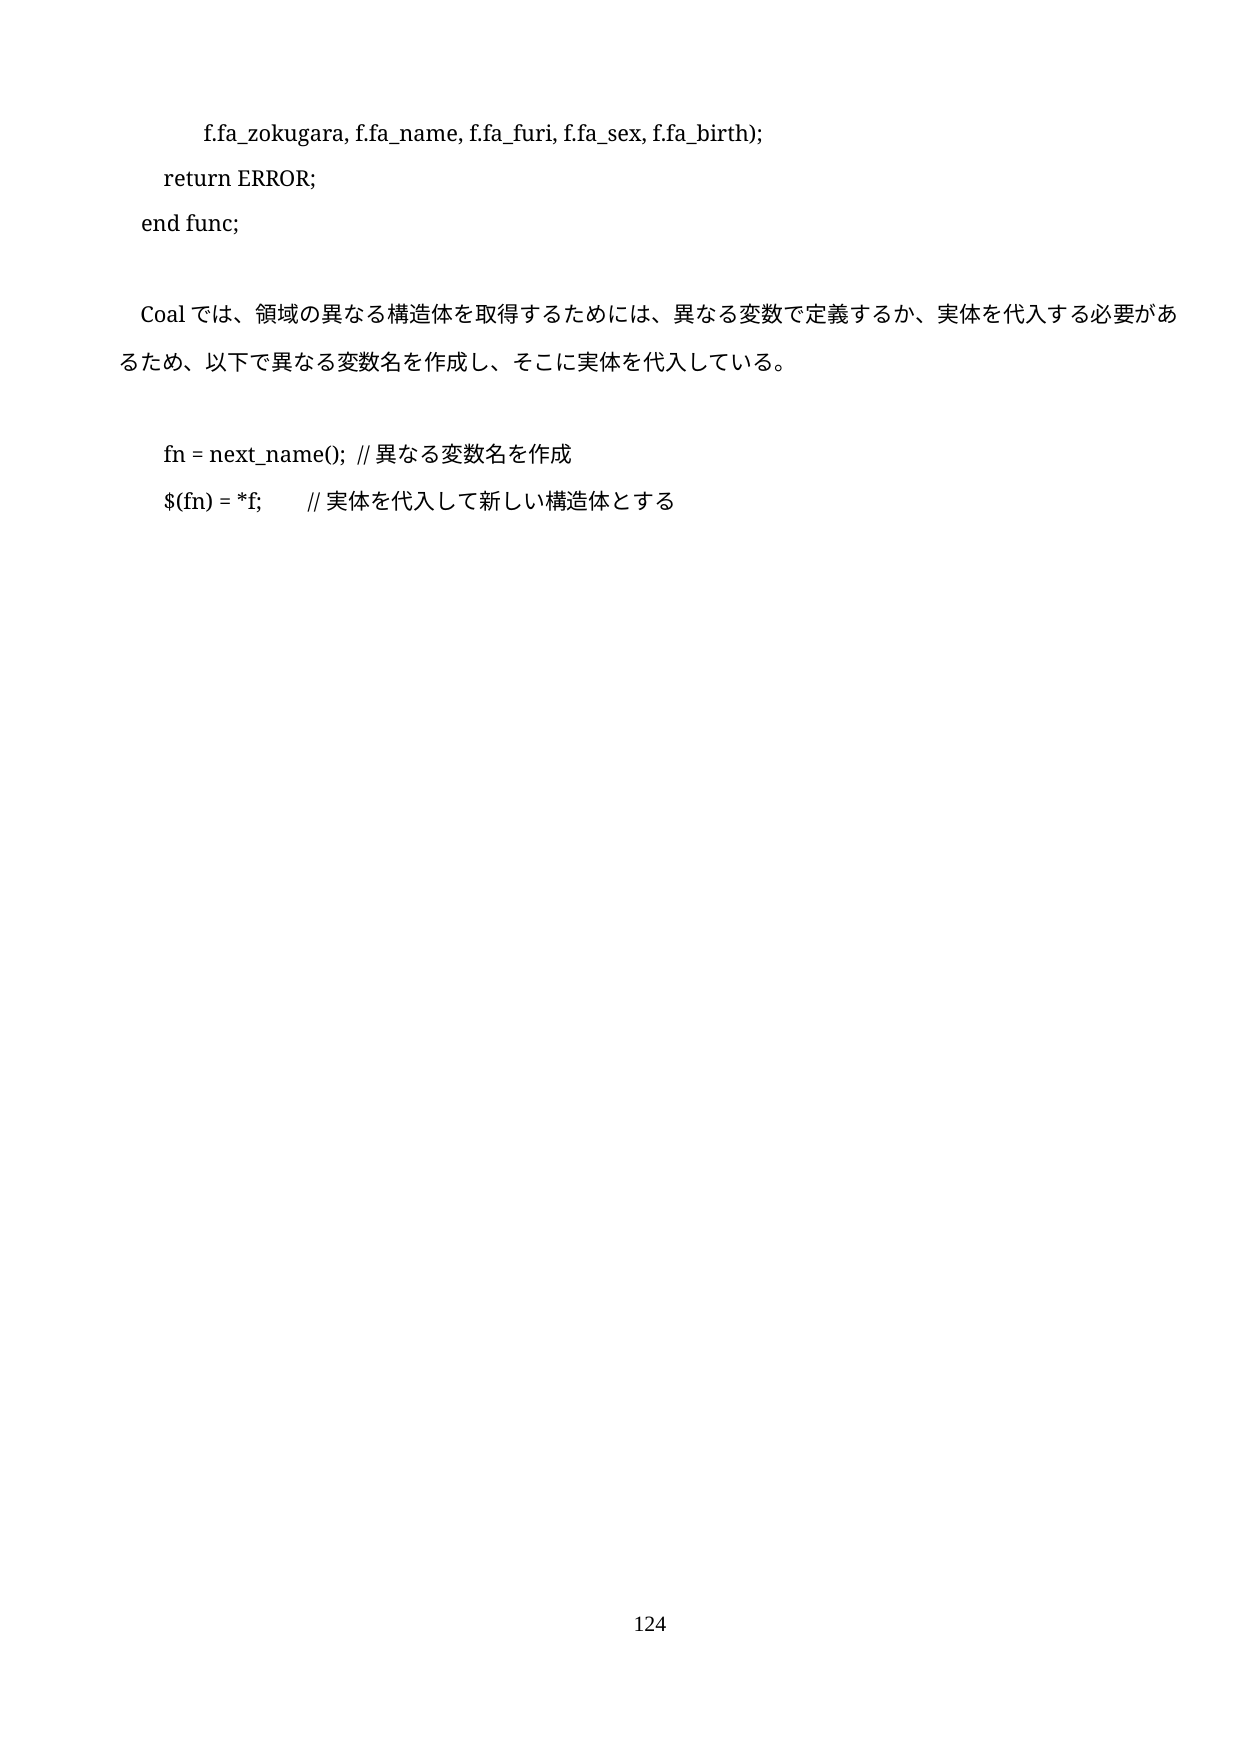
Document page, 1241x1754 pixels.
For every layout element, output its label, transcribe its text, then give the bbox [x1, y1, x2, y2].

text fn = next_name(); // 異なる変数名を作成 [118, 437, 1181, 468]
text f.fa_zokugara, f.fa_name, f.fa_furi, f.fa_sex, f.fa_birth); [118, 118, 1181, 148]
text end func; [118, 207, 1181, 237]
text return ERROR; [118, 163, 1181, 193]
text Coalでは、領域の異なる構造体を取得するためには、異なる変数で定義するか、実体を代入する必要があるため、以下で異なる変数名を作成し、そこに実体を代入している。 [118, 297, 1181, 376]
text $(fn) = *f; // 実体を代入して新しい構造体とする [118, 484, 1181, 516]
